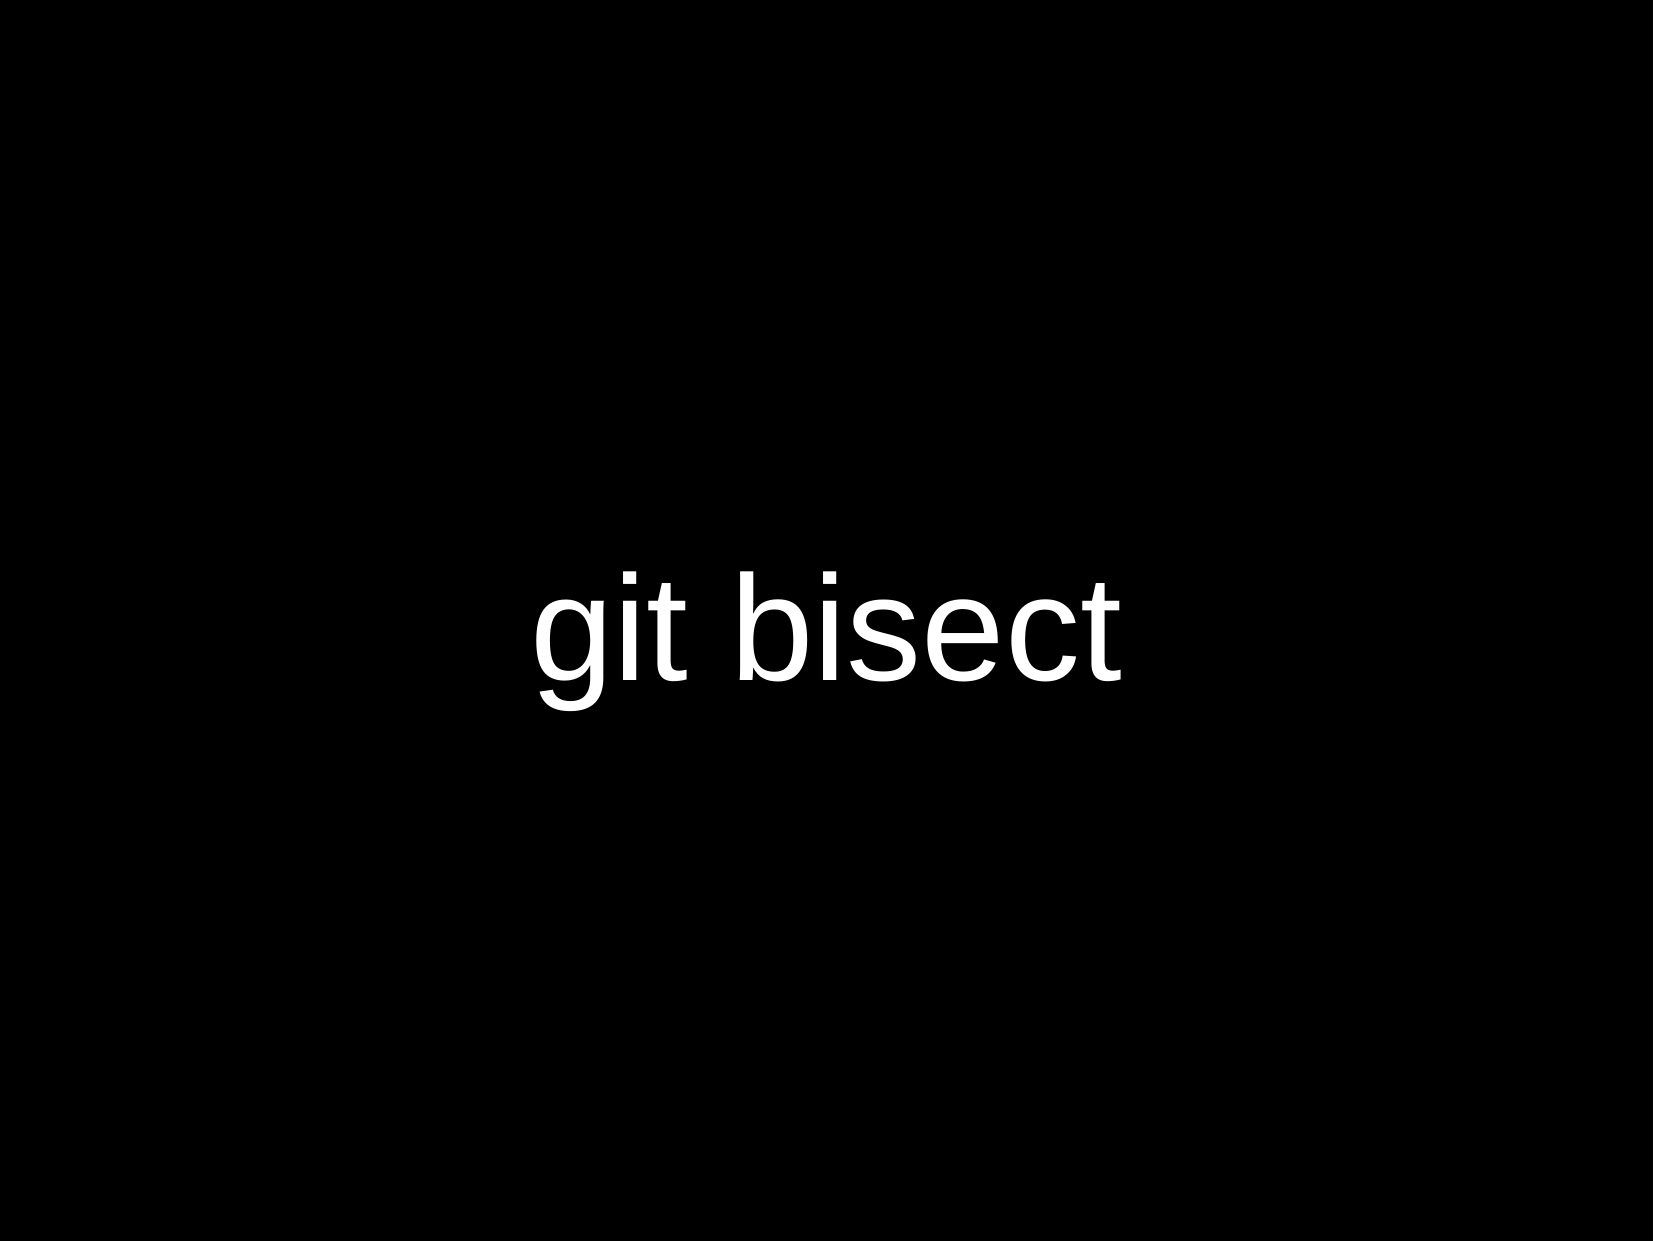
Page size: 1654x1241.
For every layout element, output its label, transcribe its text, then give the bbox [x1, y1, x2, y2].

title git bisect [82, 525, 1571, 733]
